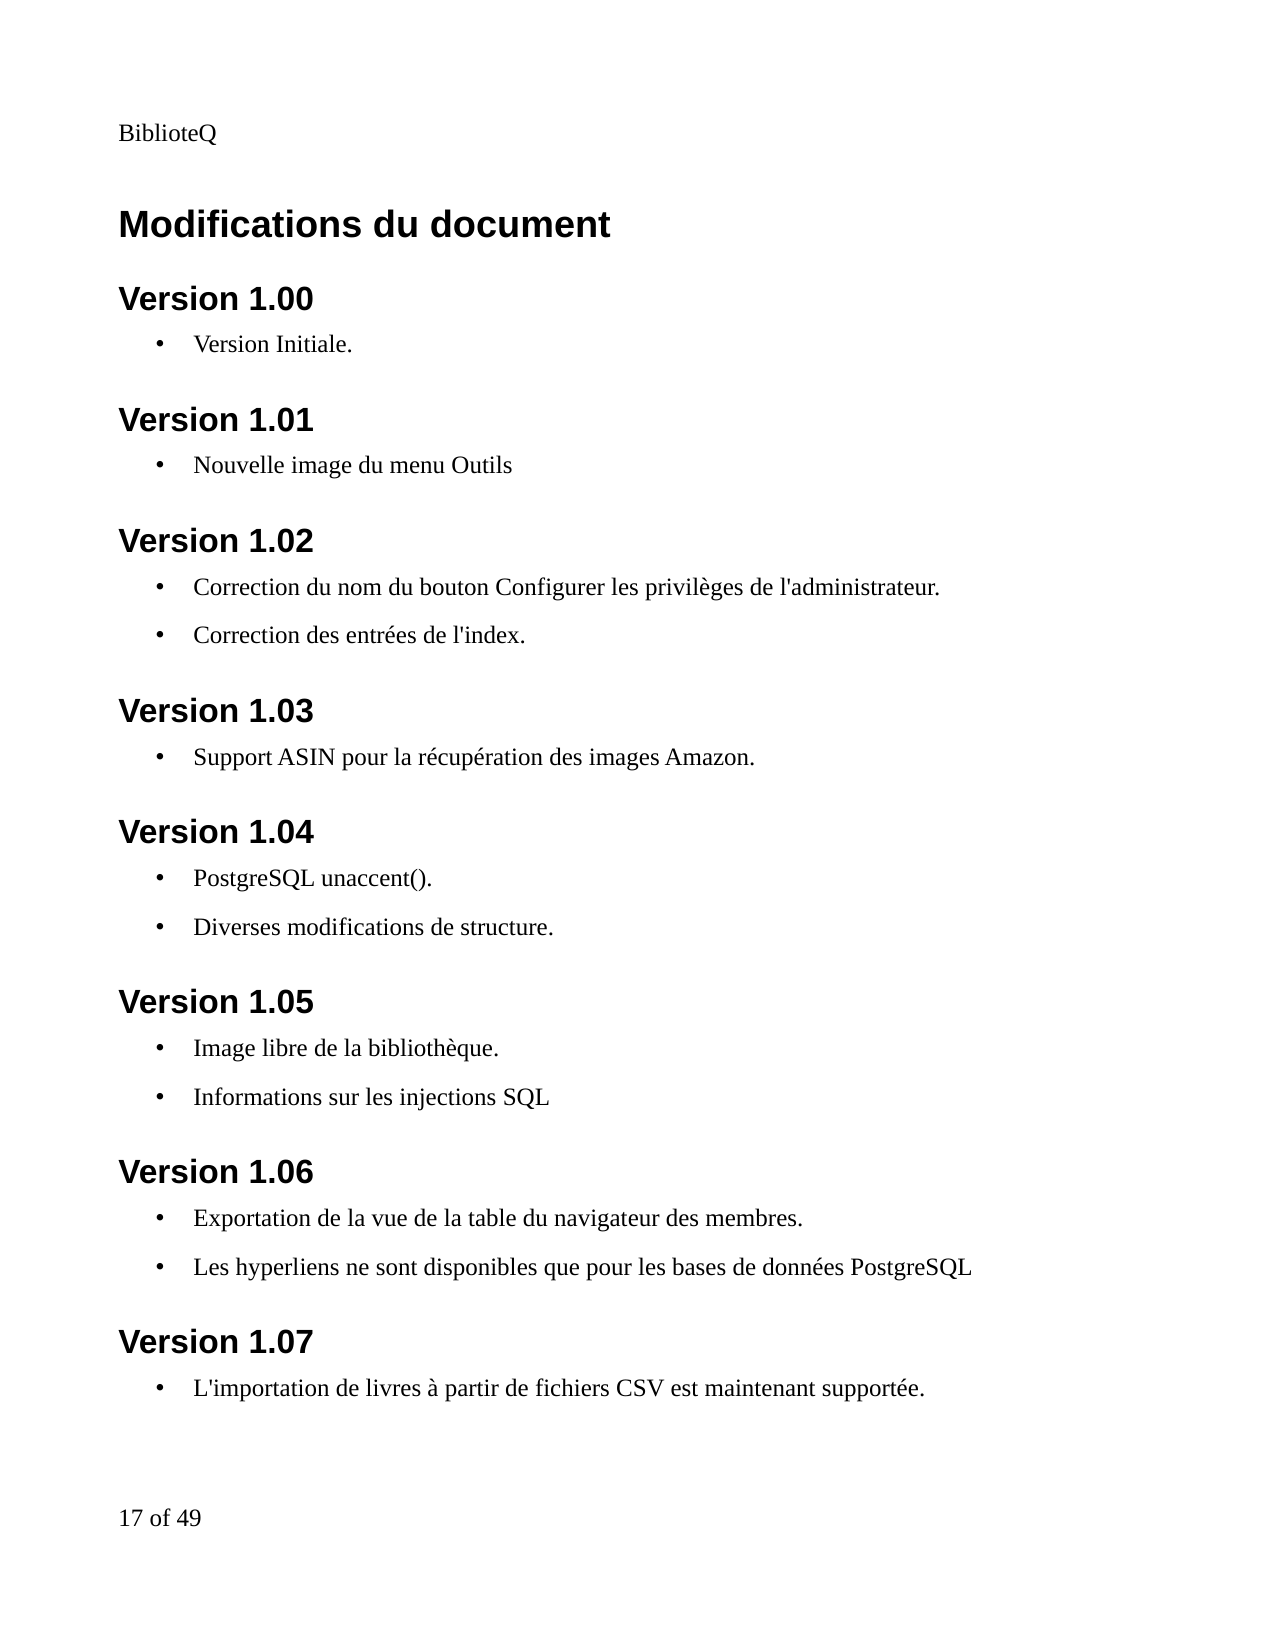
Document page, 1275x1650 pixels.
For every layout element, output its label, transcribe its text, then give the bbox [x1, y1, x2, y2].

list Support ASIN pour la récupération des images Amazon. [156, 742, 1157, 770]
list Version Initiale. [156, 329, 1157, 358]
list Correction du nom du bouton Configurer les privilèges de l'administrateur. [156, 572, 1157, 600]
list Diverses modifications de structure. [156, 912, 1157, 941]
subtitle Version 1.06 [118, 1152, 1157, 1190]
list Exportation de la vue de la table du navigateur des membres. [156, 1203, 1157, 1232]
list Image libre de la bibliothèque. [156, 1033, 1157, 1062]
subtitle Version 1.03 [118, 691, 1157, 729]
list L'importation de livres à partir de fichiers CSV est maintenant supportée. [156, 1373, 1157, 1402]
list Les hyperliens ne sont disponibles que pour les bases de données PostgreSQL [156, 1252, 1157, 1281]
subtitle Version 1.00 [118, 278, 1157, 317]
subtitle Version 1.01 [118, 399, 1157, 438]
subtitle Version 1.07 [118, 1322, 1157, 1361]
subtitle Version 1.05 [118, 982, 1157, 1020]
subtitle Version 1.02 [118, 520, 1157, 559]
list PostgreSQL unaccent(). [156, 863, 1157, 891]
list Nouvelle image du menu Outils [156, 451, 1157, 479]
subtitle Version 1.04 [118, 812, 1157, 850]
list Informations sur les injections SQL [156, 1082, 1157, 1111]
list Correction des entrées de l'index. [156, 621, 1157, 649]
subtitle Modifications du document [118, 201, 1157, 245]
